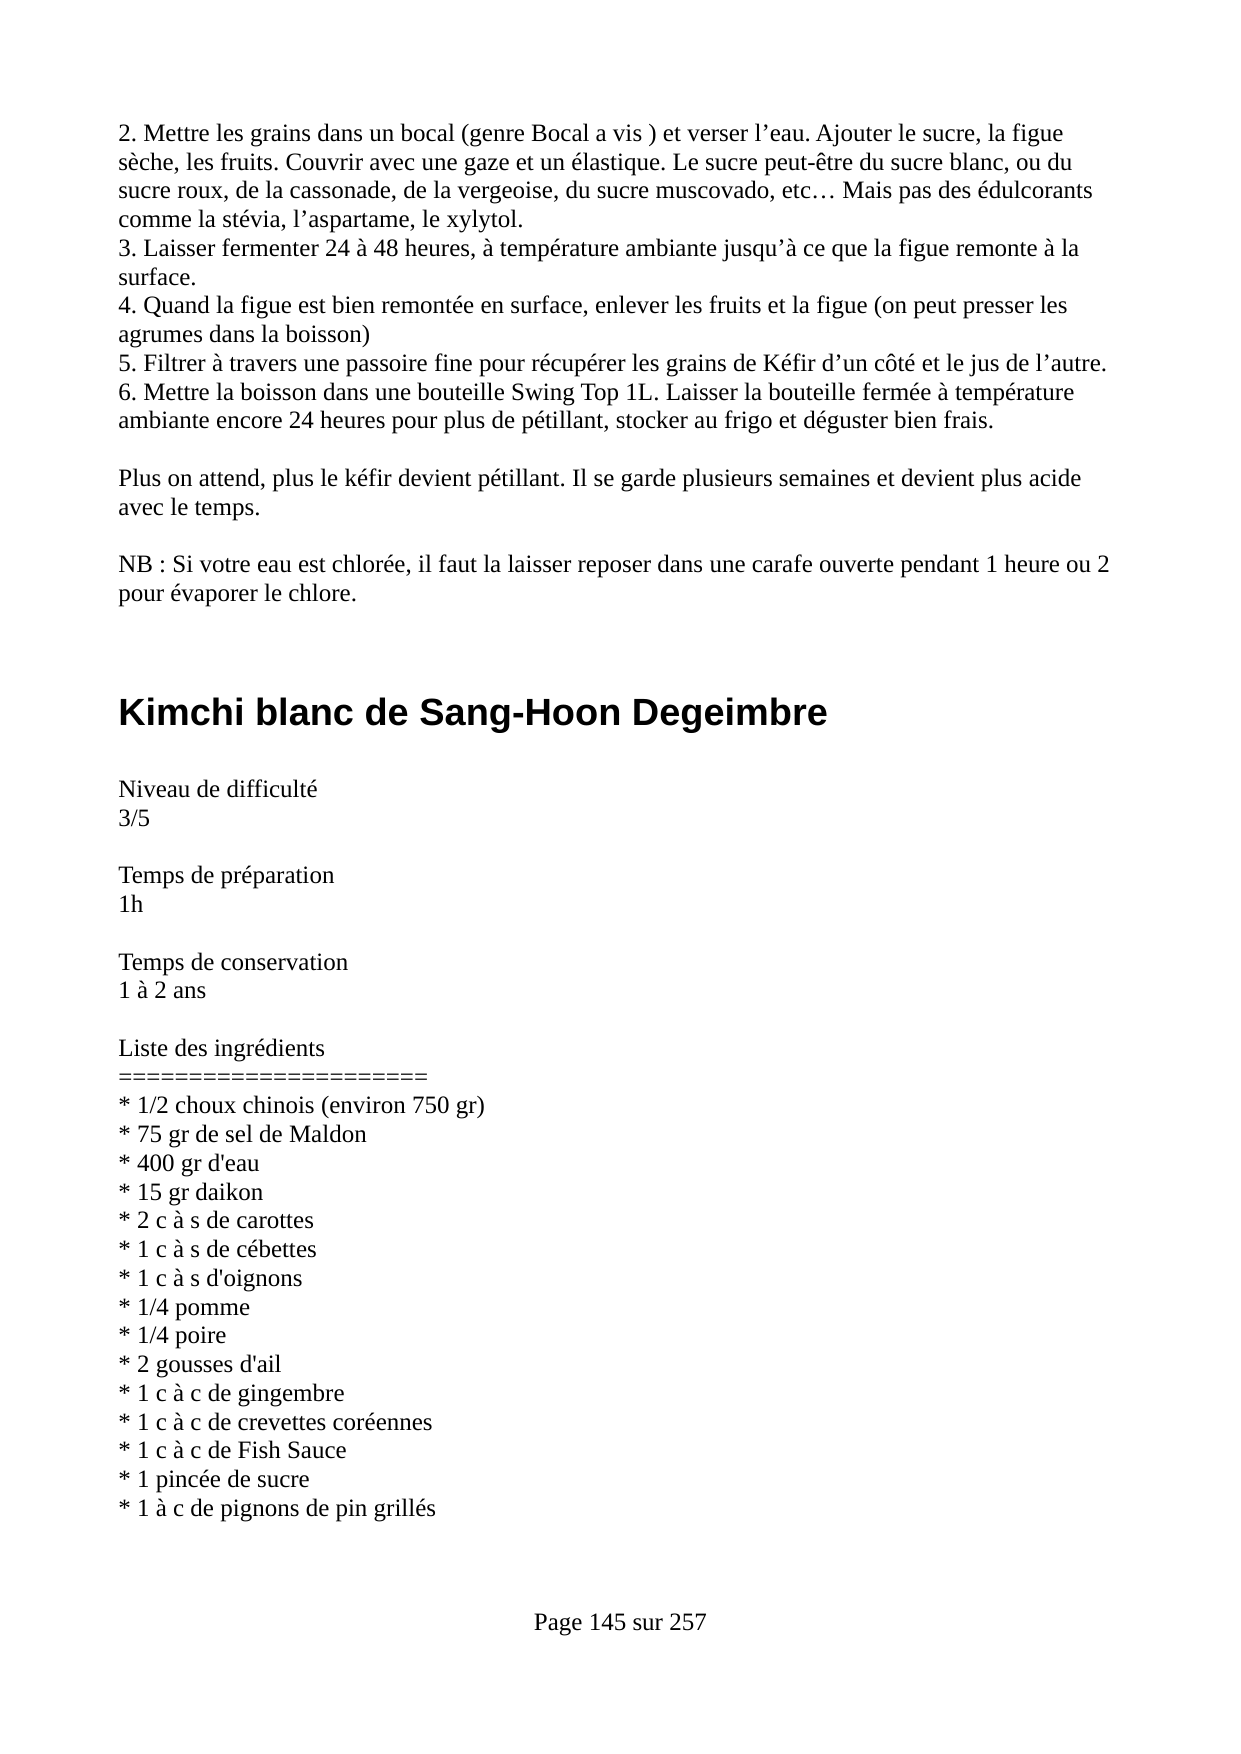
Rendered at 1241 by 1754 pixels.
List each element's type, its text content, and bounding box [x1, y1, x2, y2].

text Temps de préparation [118, 861, 1122, 889]
text * 2 c à s de carottes [118, 1206, 1122, 1234]
text * 75 gr de sel de Maldon [118, 1119, 1122, 1148]
text Temps de conservation [118, 947, 1122, 976]
text 5. Filtrer à travers une passoire fine pour récupérer les grains de Kéfir d’un côté et le jus de l’autre. [118, 348, 1122, 377]
text * 1/4 poire [118, 1321, 1122, 1349]
text * 1 pincée de sucre [118, 1464, 1122, 1493]
text Liste des ingrédients [118, 1033, 1122, 1062]
text * 1/4 pomme [118, 1292, 1122, 1321]
text 2. Mettre les grains dans un bocal (genre Bocal a vis ) et verser l’eau. Ajouter le sucre, la figue sèche, les fruits. Couvrir avec une gaze et un élastique. Le sucre peut-être du sucre blanc, ou du sucre roux, de la cassonade, de la vergeoise, du sucre muscovado, etc… Mais pas des édulcorants comme la stévia, l’aspartame, le xylytol. [118, 118, 1122, 233]
text Niveau de difficulté [118, 774, 1122, 803]
text * 1 c à c de Fish Sauce [118, 1436, 1122, 1464]
text * 1/2 choux chinois (environ 750 gr) [118, 1091, 1122, 1119]
text * 1 c à c de crevettes coréennes [118, 1407, 1122, 1436]
text 4. Quand la figue est bien remontée en surface, enlever les fruits et la figue (on peut presser les agrumes dans la boisson) [118, 291, 1122, 348]
text 3/5 [118, 803, 1122, 832]
text * 1 c à c de gingembre [118, 1378, 1122, 1407]
text ====================== [118, 1062, 1122, 1091]
text * 2 gousses d'ail [118, 1349, 1122, 1378]
text * 1 c à s de cébettes [118, 1234, 1122, 1263]
text 1 à 2 ans [118, 976, 1122, 1004]
text * 400 gr d'eau [118, 1148, 1122, 1177]
text Plus on attend, plus le kéfir devient pétillant. Il se garde plusieurs semaines et devient plus acide avec le temps. [118, 463, 1122, 521]
text * 1 c à s d'oignons [118, 1263, 1122, 1292]
text 3. Laisser fermenter 24 à 48 heures, à température ambiante jusqu’à ce que la figue remonte à la surface. [118, 233, 1122, 291]
text * 1 à c de pignons de pin grillés [118, 1493, 1122, 1522]
subtitle Kimchi blanc de Sang-Hoon Degeimbre [118, 689, 1122, 733]
text 6. Mettre la boisson dans une bouteille Swing Top 1L. Laisser la bouteille fermée à température ambiante encore 24 heures pour plus de pétillant, stocker au frigo et déguster bien frais. [118, 377, 1122, 434]
text 1h [118, 889, 1122, 918]
text * 15 gr daikon [118, 1177, 1122, 1206]
text NB : Si votre eau est chlorée, il faut la laisser reposer dans une carafe ouverte pendant 1 heure ou 2 pour évaporer le chlore. [118, 549, 1122, 607]
